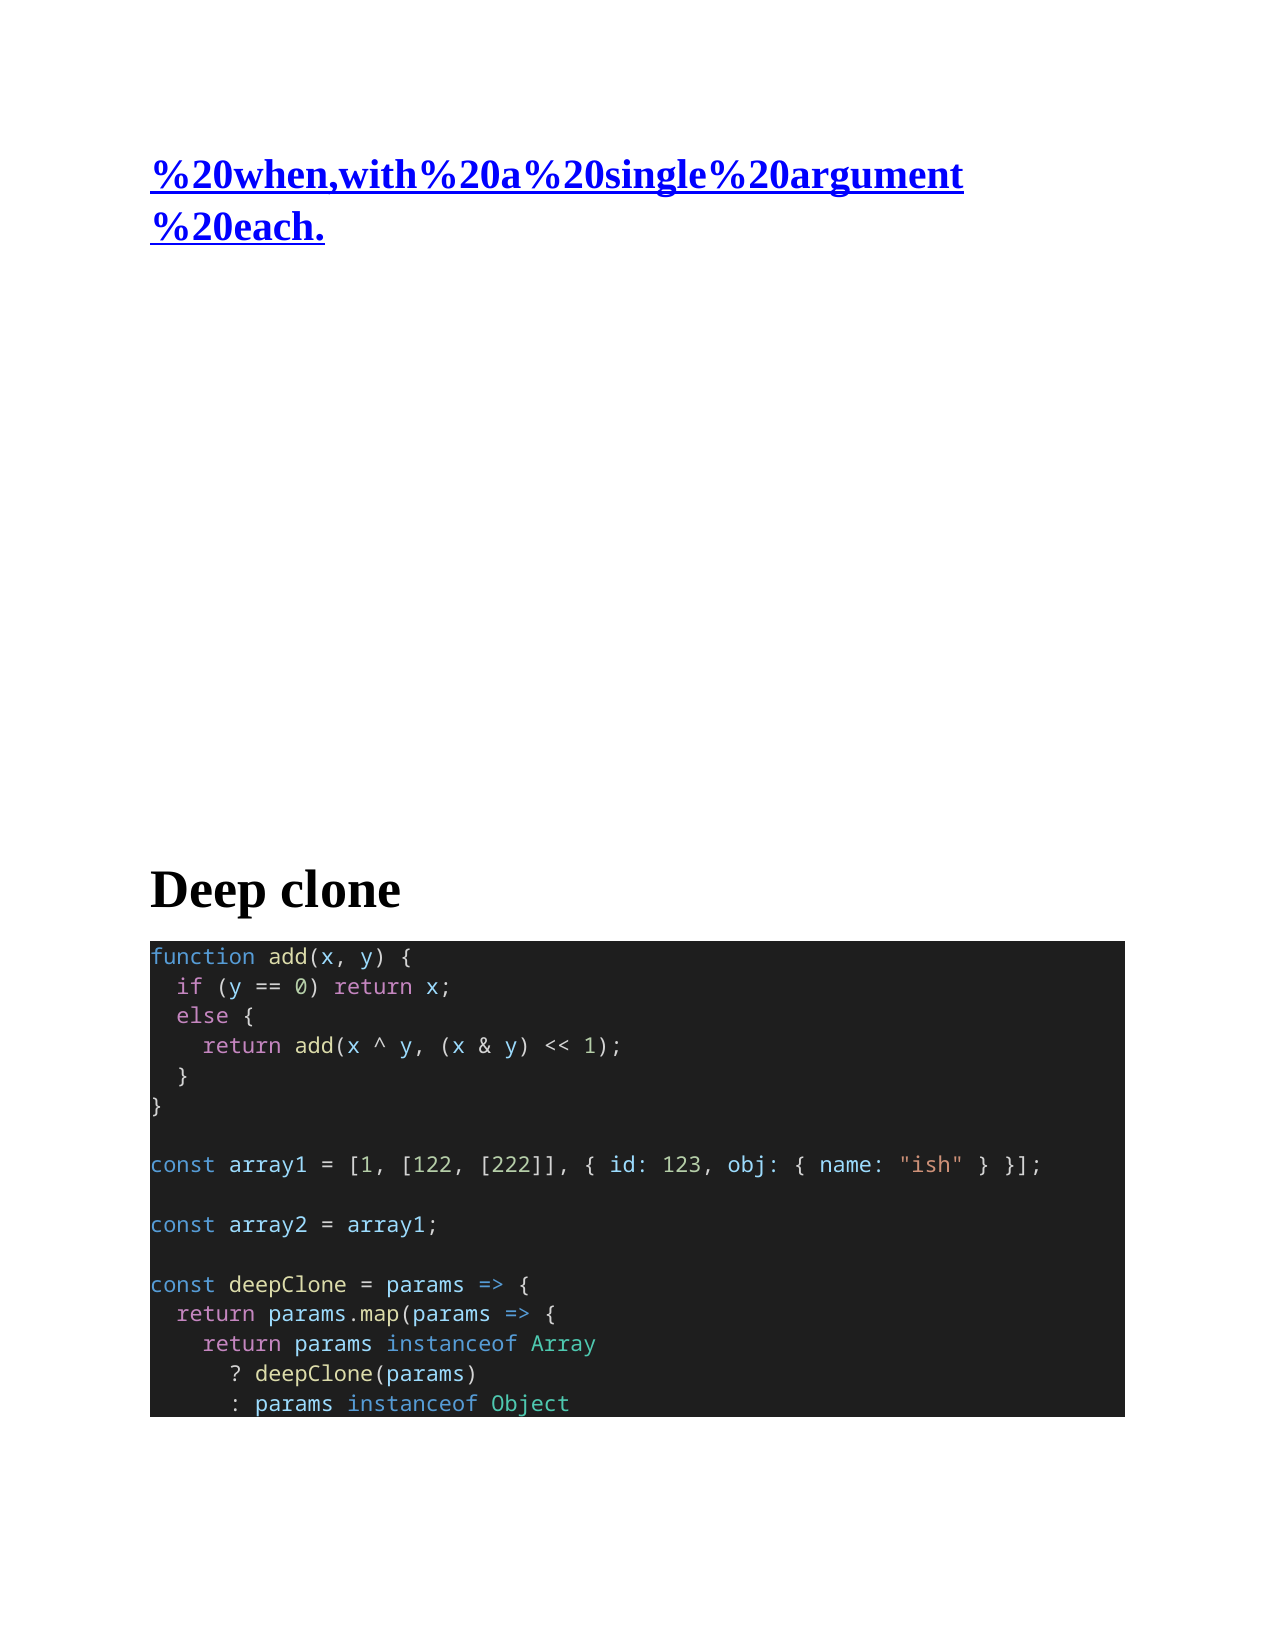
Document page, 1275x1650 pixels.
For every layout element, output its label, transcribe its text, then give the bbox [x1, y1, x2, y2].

text const deepClone = params => { [150, 1268, 1125, 1298]
text Deep clone [150, 857, 1125, 919]
text if (y == 0) return x; [150, 971, 1125, 1000]
text function add(x, y) { [150, 941, 1125, 971]
text return add(x ^ y, (x & y) << 1); [150, 1030, 1125, 1060]
text } [150, 1060, 1125, 1090]
text %20when,with%20a%20single%20argument%20each. [150, 150, 1125, 249]
text ? deepClone(params) [150, 1358, 1125, 1388]
text return params.map(params => { [150, 1298, 1125, 1328]
text } [150, 1090, 1125, 1119]
text else { [150, 1000, 1125, 1030]
text const array1 = [1, [122, [222]], { id: 123, obj: { name: "ish" } }]; [150, 1149, 1125, 1179]
text return params instanceof Array [150, 1328, 1125, 1358]
text : params instanceof Object [150, 1388, 1125, 1417]
text const array2 = array1; [150, 1209, 1125, 1239]
